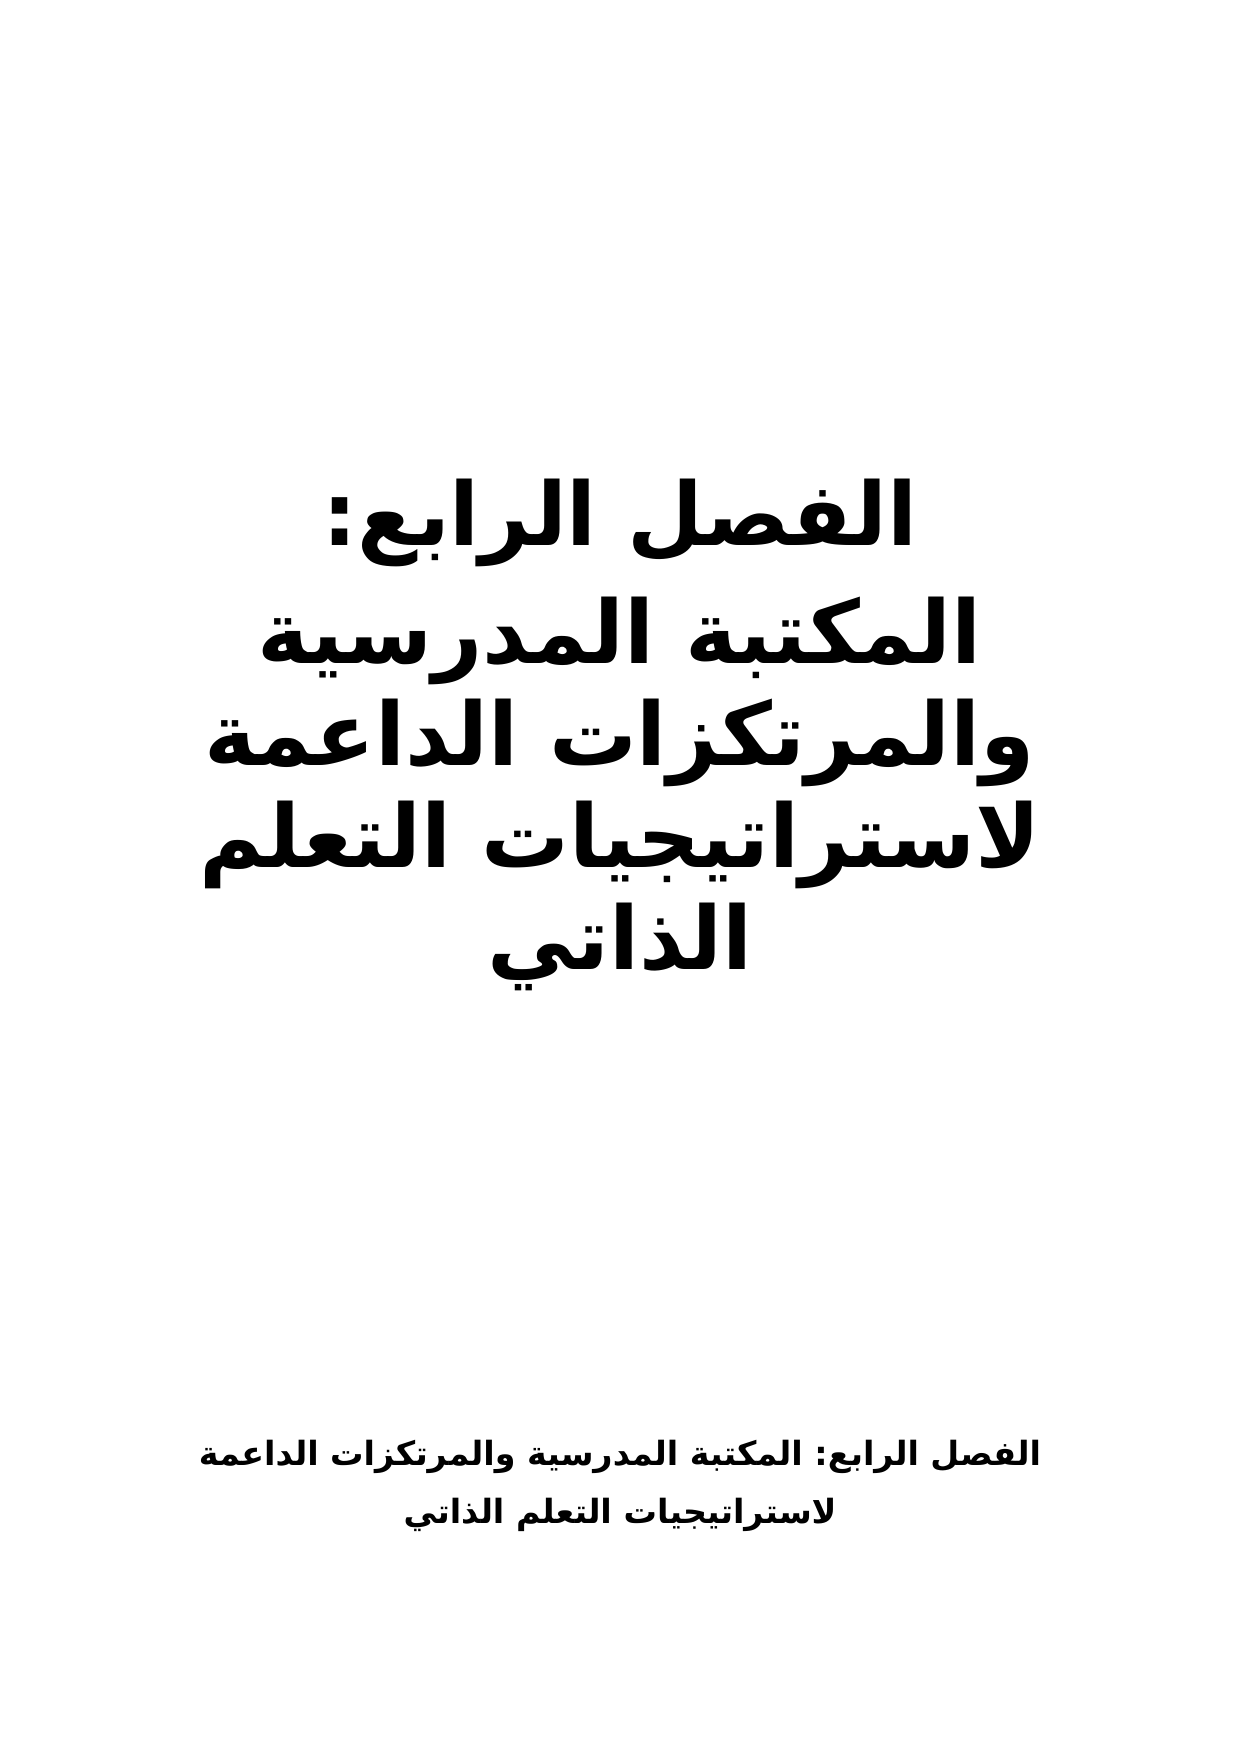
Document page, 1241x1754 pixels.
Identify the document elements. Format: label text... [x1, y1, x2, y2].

text الفصل الرابع: [148, 464, 1092, 566]
text المكتبة المدرسية والمرتكزات الداعمة لاستراتيجيات التعلم الذاتي [148, 583, 1092, 990]
text الفصل الرابع: المكتبة المدرسية والمرتكزات الداعمة لاستراتيجيات التعلم الذاتي [148, 1435, 1092, 1532]
